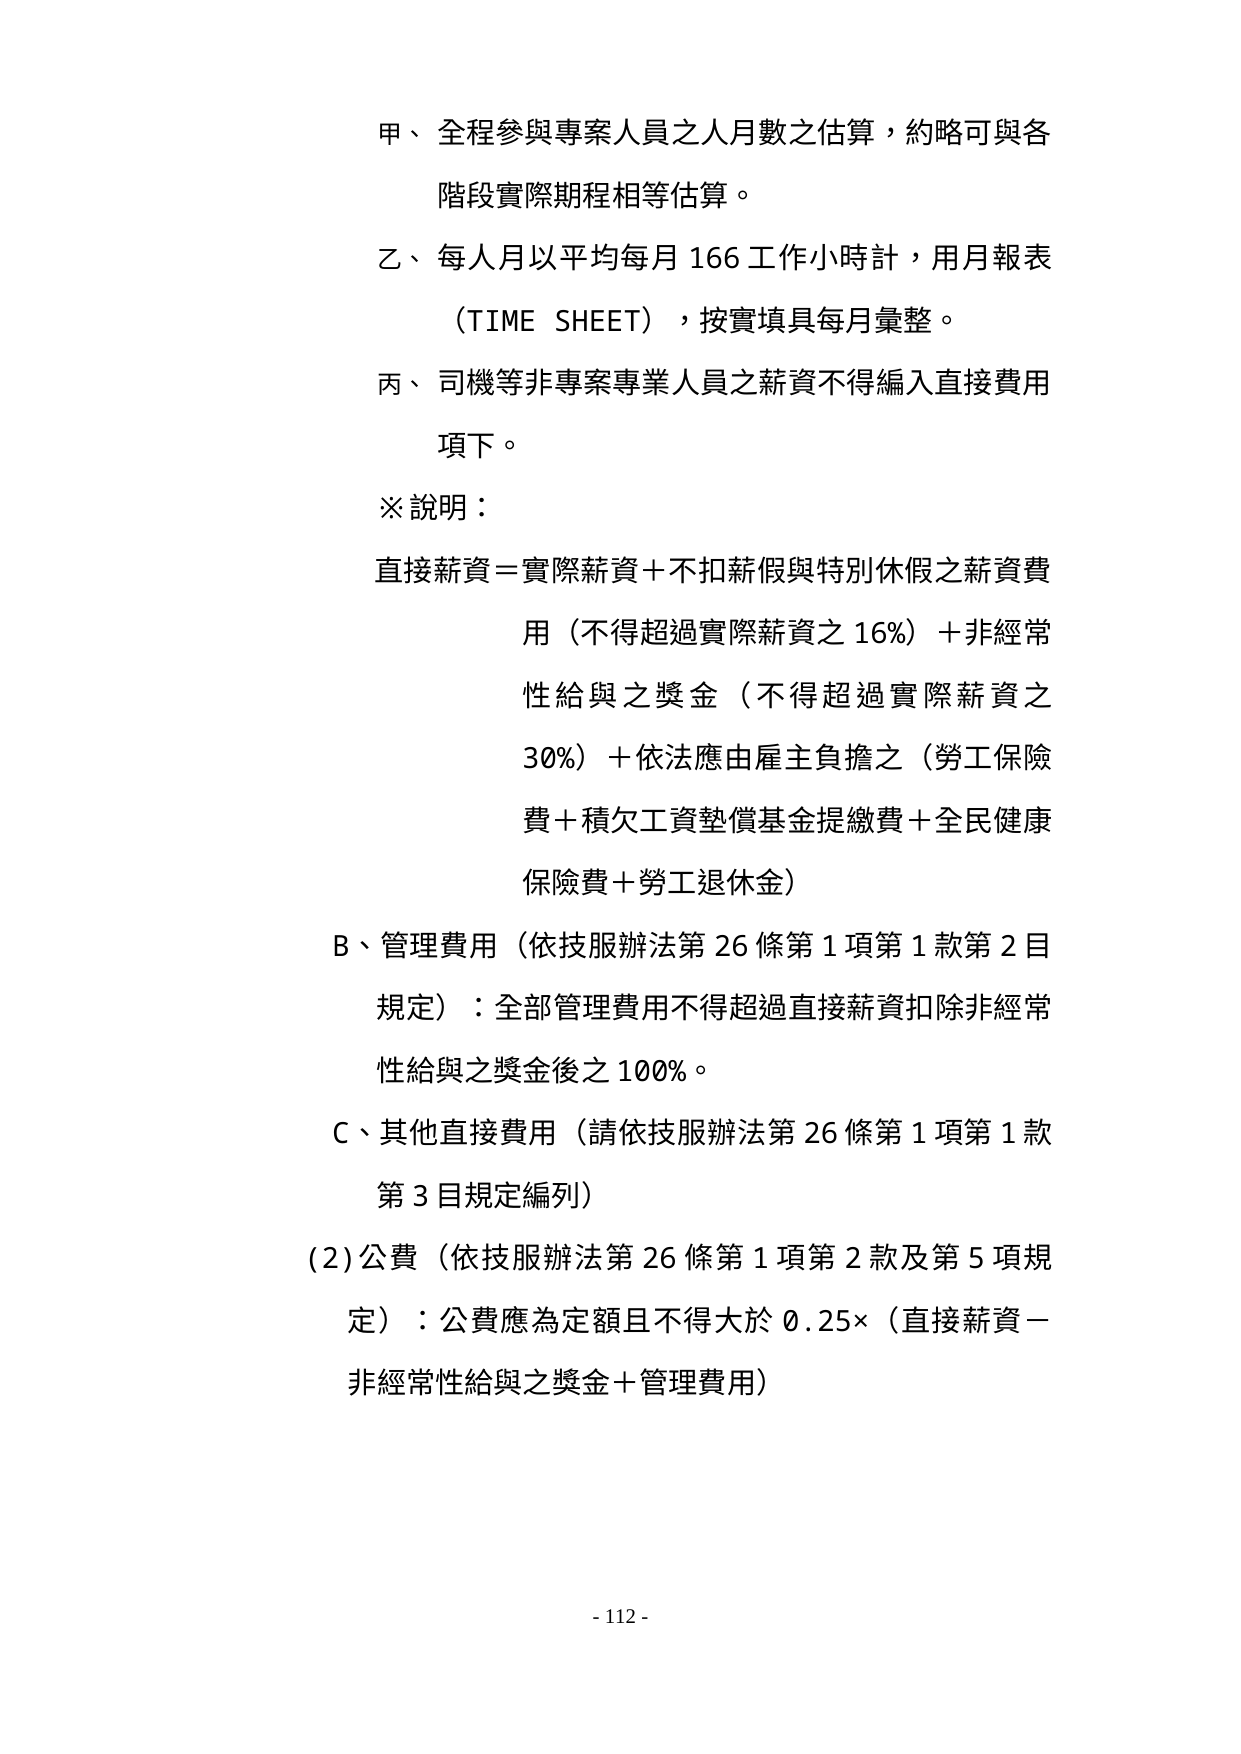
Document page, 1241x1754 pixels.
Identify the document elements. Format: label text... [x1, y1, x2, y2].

list 每人月以平均每月166工作小時計，用月報表（TIME SHEET），按實填具每月彙整。 [377, 214, 1053, 339]
text C、其他直接費用（請依技服辦法第26條第1項第1款第3目規定編列） [332, 1089, 1053, 1214]
list 司機等非專案專業人員之薪資不得編入直接費用項下。 [377, 339, 1053, 464]
text ※說明： [374, 464, 1053, 527]
text B、管理費用（依技服辦法第26條第1項第1款第2目規定）：全部管理費用不得超過直接薪資扣除非經常性給與之獎金後之100%。 [332, 902, 1053, 1089]
text 直接薪資＝實際薪資＋不扣薪假與特別休假之薪資費用（不得超過實際薪資之16%）＋非經常性給與之獎金（不得超過實際薪資之30%）＋依法應由雇主負擔之（勞工保險費＋積欠工資墊償基金提繳費＋全民健康保險費＋勞工退休金） [374, 527, 1053, 902]
text (2)公費（依技服辦法第26條第1項第2款及第5項規定）：公費應為定額且不得大於0.25×（直接薪資－非經常性給與之獎金＋管理費用） [304, 1214, 1053, 1402]
list 全程參與專案人員之人月數之估算，約略可與各階段實際期程相等估算。 [377, 89, 1053, 214]
